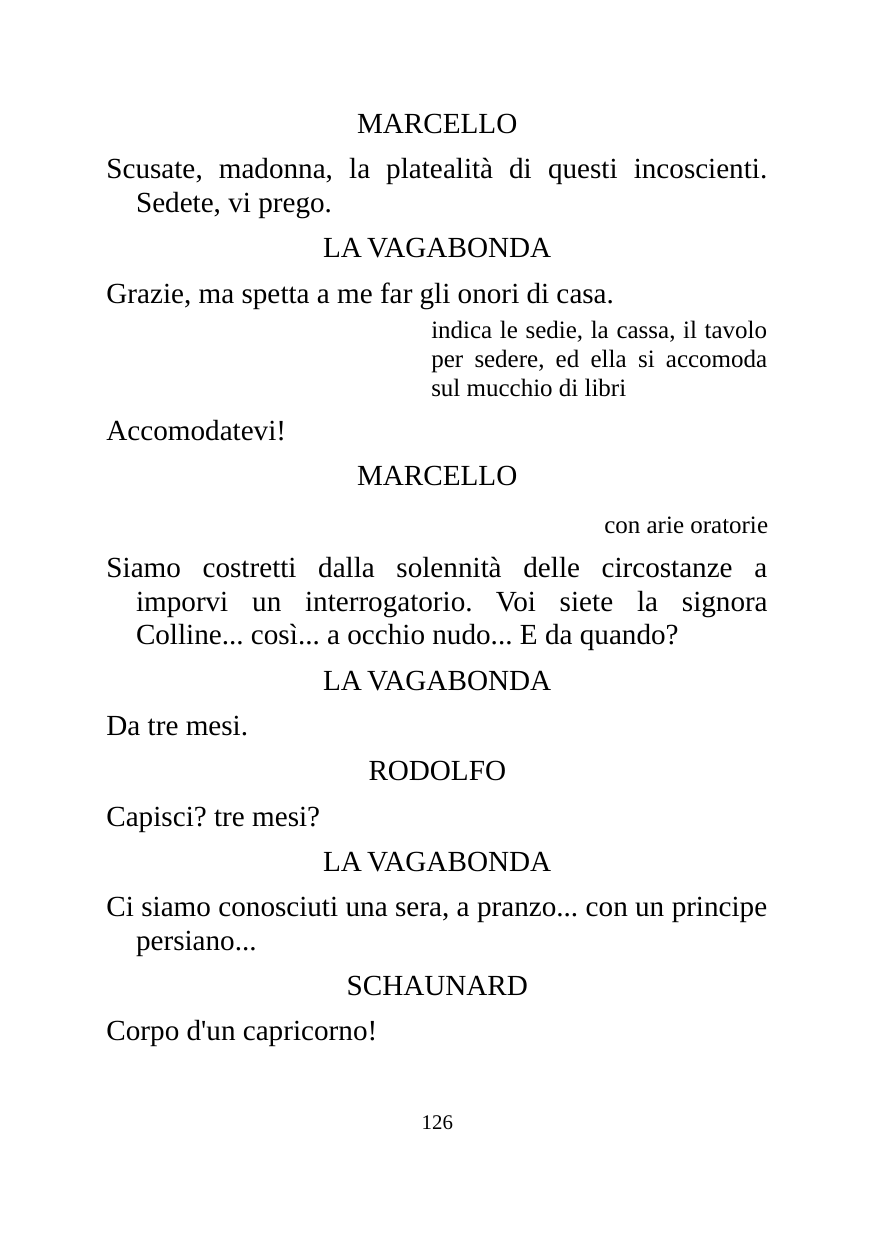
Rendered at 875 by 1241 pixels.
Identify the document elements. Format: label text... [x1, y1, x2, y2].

text Siamo costretti dalla solennità delle circostanze a imporvi un interrogatorio. Voi siete la signora Colline... così... a occhio nudo... E da quando? [106, 550, 768, 651]
text con arie oratorie [342, 510, 768, 538]
text Corpo d'un capricorno! [106, 1013, 768, 1047]
text Accomodatevi! [106, 413, 768, 447]
text MARCELLO [106, 106, 768, 140]
text indica le sedie, la cassa, il tavolo per sedere, ed ella si accomoda sul mucchio di libri [431, 315, 768, 401]
text LA VAGABONDA [106, 844, 768, 877]
text SCHAUNARD [106, 968, 768, 1002]
text MARCELLO [106, 458, 768, 492]
text Grazie, ma spetta a me far gli onori di casa. [106, 276, 768, 309]
text Da tre mesi. [106, 708, 768, 742]
text RODOLFO [106, 753, 768, 787]
text LA VAGABONDA [106, 230, 768, 264]
text Ci siamo conosciuti una sera, a pranzo... con un principe persiano... [106, 889, 768, 956]
text LA VAGABONDA [106, 663, 768, 696]
text Capisci? tre mesi? [106, 799, 768, 832]
text Scusate, madonna, la platealità di questi incoscienti. Sedete, vi prego. [106, 152, 768, 219]
